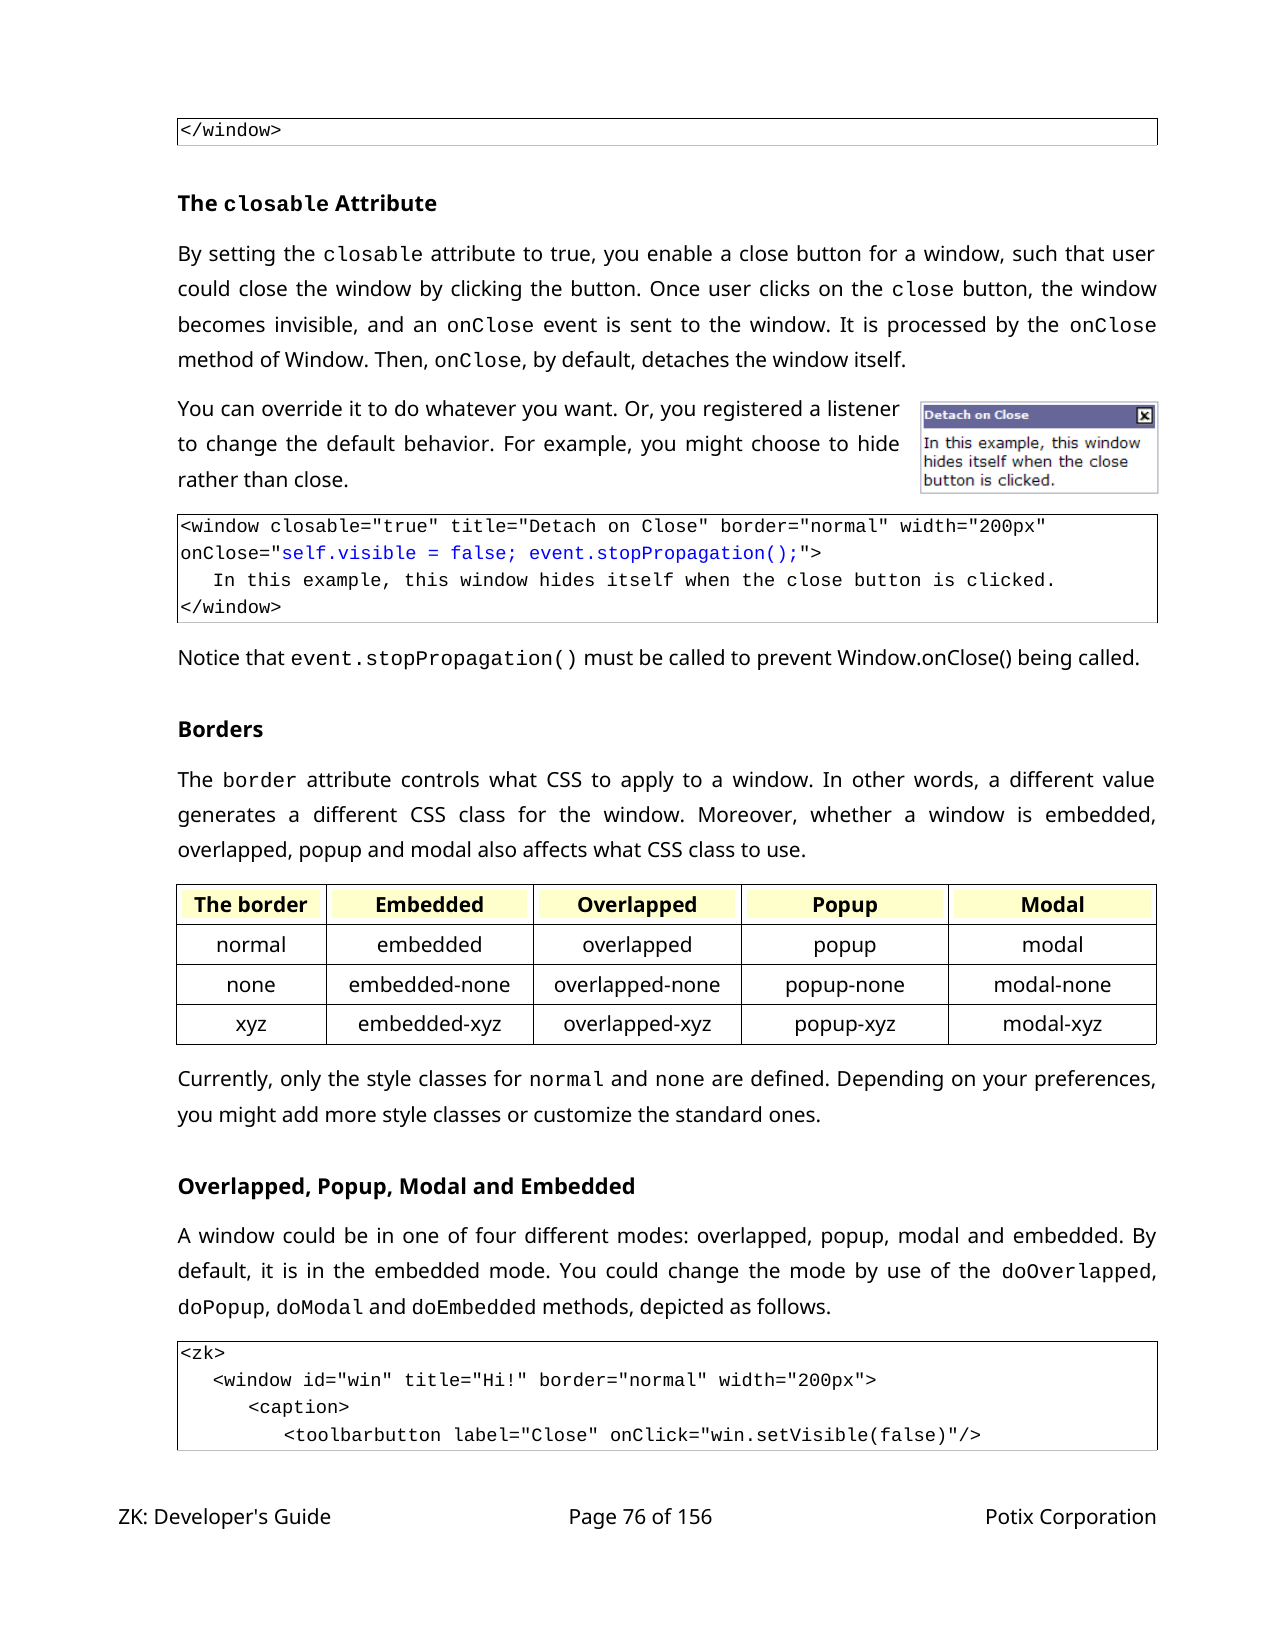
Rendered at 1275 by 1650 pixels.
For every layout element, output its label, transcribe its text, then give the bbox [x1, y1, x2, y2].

text The border attribute controls what CSS to apply to a window. In other words, a different value generates a different CSS class for the window. Moreover, whether a window is embedded, overlapped, popup and modal also affects what CSS class to use. [177, 765, 1157, 864]
table_cell embedded-none [327, 965, 533, 1004]
table_cell modal-none [949, 965, 1156, 1004]
table_cell popup-none [742, 965, 948, 1004]
text <zk> [178, 1342, 1157, 1365]
text Notice that event.stopPropagation() must be called to prevent Window.onClose() being called. [177, 643, 1157, 672]
table_cell overlapped-xyz [534, 1005, 741, 1044]
subtitle The closable Attribute [177, 188, 1157, 218]
subtitle Borders [177, 714, 1157, 744]
text </window> [178, 119, 1157, 145]
text <caption> [178, 1395, 1157, 1420]
table_cell modal [949, 925, 1156, 964]
table_header Popup [742, 885, 948, 924]
table_cell overlapped [534, 925, 741, 964]
text <toolbarbutton label="Close" onClick="win.setVisible(false)"/> [178, 1423, 1157, 1450]
text </window> [178, 595, 1157, 622]
text You can override it to do whatever you want. Or, you registered a listener to change the default behavior. For example, you might choose to hide rather than close. [177, 394, 1157, 493]
text A window could be in one of four different modes: overlapped, popup, modal and embedded. By default, it is in the embedded mode. You could change the mode by use of the doOverlapped, doPopup, doModal and doEmbedded methods, depicted as follows. [177, 1221, 1157, 1320]
table_header The border [177, 885, 326, 924]
table_cell none [177, 965, 326, 1004]
text In this example, this window hides itself when the close button is clicked. [178, 568, 1157, 592]
table_header Overlapped [534, 885, 741, 924]
text By setting the closable attribute to true, you enable a close button for a window, such that user could close the window by clicking the button. Once user clicks on the close button, the window becomes invisible, and an onClose event is sent to the window. It is processed by the onClose method of Window. Then, onClose, by default, detaches the window itself. [177, 239, 1157, 374]
subtitle Overlapped, Popup, Modal and Embedded [177, 1171, 1157, 1201]
table_cell embedded [327, 925, 533, 964]
table_cell modal-xyz [949, 1005, 1156, 1044]
table_cell overlapped-none [534, 965, 741, 1004]
table_cell popup [742, 925, 948, 964]
text <window closable="true" title="Detach on Close" border="normal" width="200px" [178, 515, 1157, 538]
table_cell embedded-xyz [327, 1005, 533, 1044]
text Currently, only the style classes for normal and none are defined. Depending on your preferences, you might add more style classes or customize the standard ones. [177, 1064, 1157, 1128]
picture [918, 398, 1162, 495]
table_cell xyz [177, 1005, 326, 1044]
table_cell popup-xyz [742, 1005, 948, 1044]
text <window id="win" title="Hi!" border="normal" width="200px"> [178, 1368, 1157, 1392]
table_cell normal [177, 925, 326, 964]
table_header Modal [949, 885, 1156, 924]
table_header Embedded [327, 885, 533, 924]
text onClose="self.visible = false; event.stopPropagation();"> [178, 541, 1157, 565]
